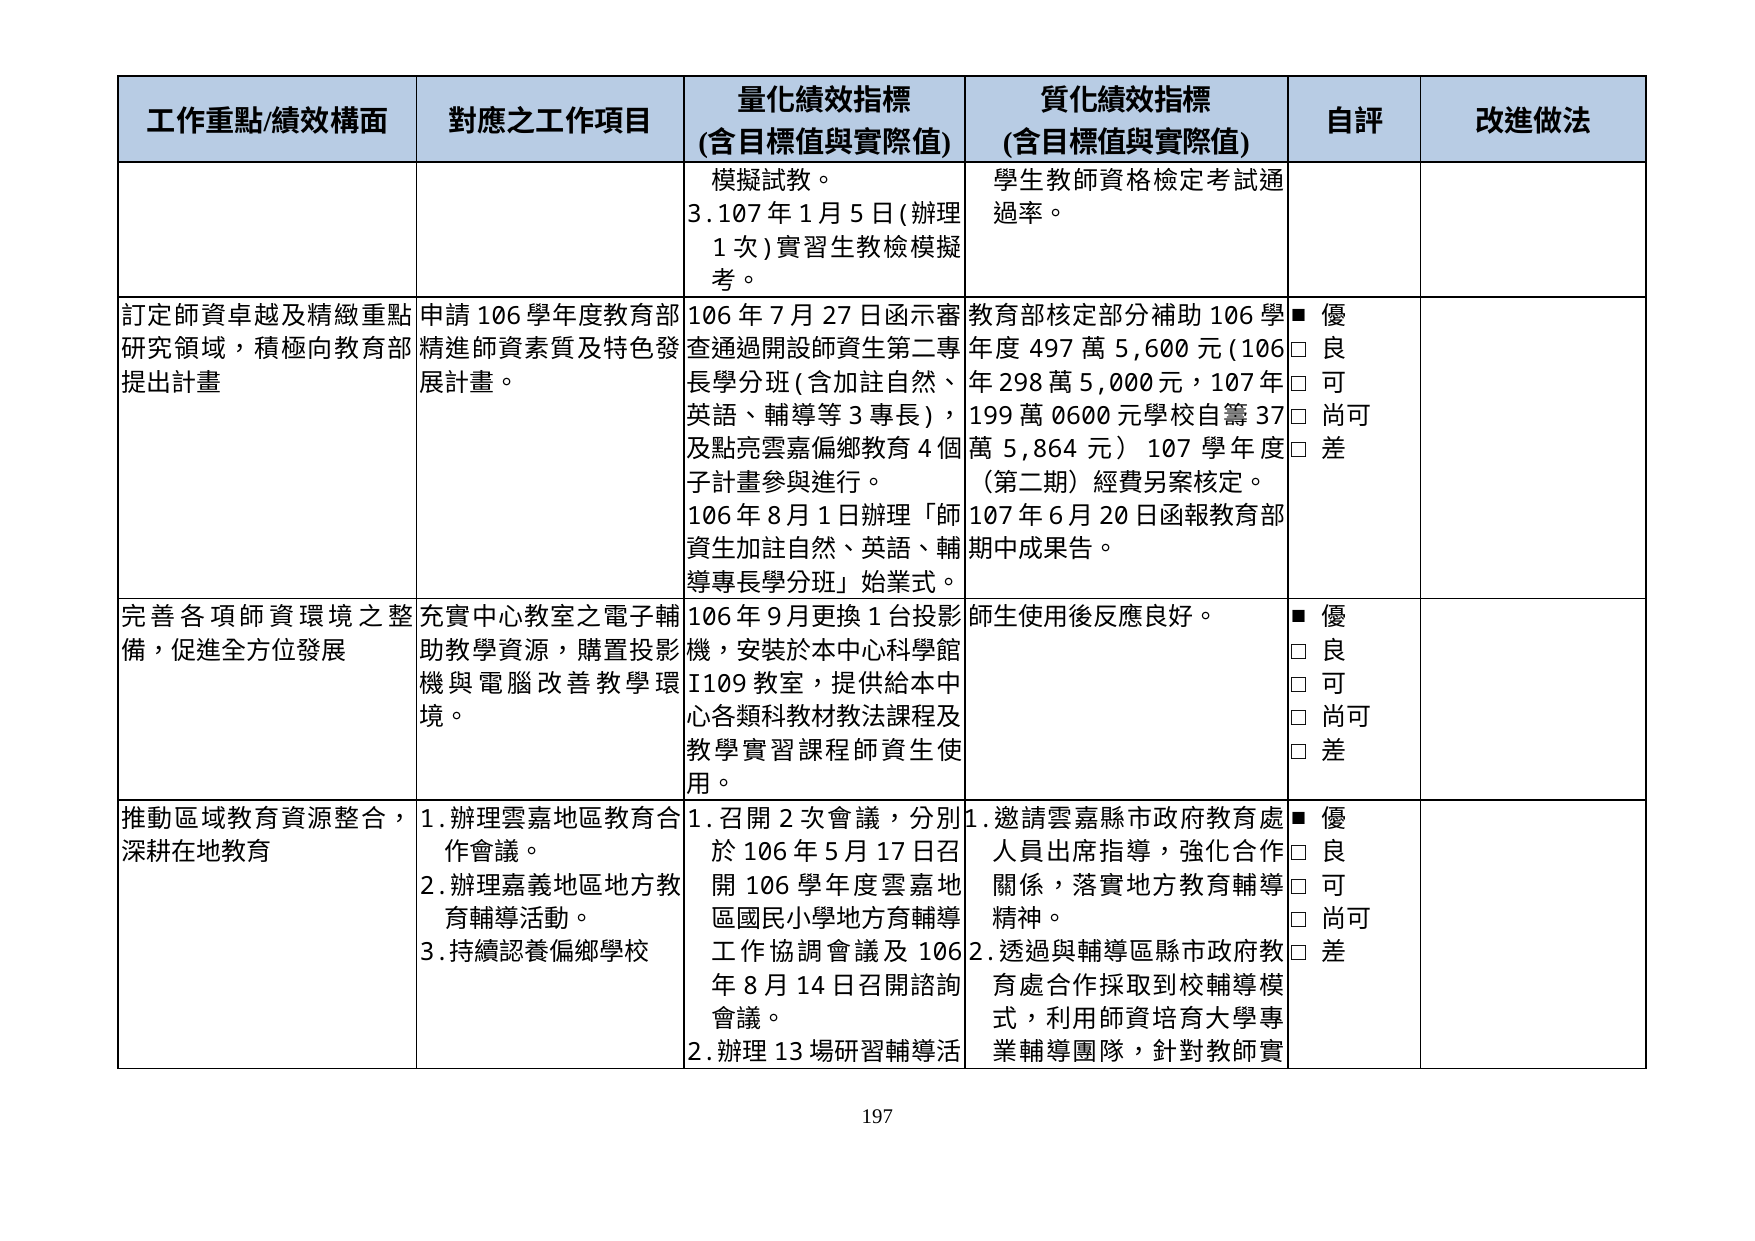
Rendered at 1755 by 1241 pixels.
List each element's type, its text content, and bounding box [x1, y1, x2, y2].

table_cell ■ 優 □ 良 □ 可 □ 尚可 □ 差 [1289, 801, 1420, 1067]
table_cell [1421, 801, 1645, 1067]
table_cell 1.邀請雲嘉縣市政府教育處人員出席指導，強化合作關係，落實地方教育輔導精神。 2.透過與輔導區縣市政府教育處合作採取到校輔導模式，利用師資培育大學專業輔導團隊，針對教師實 [966, 801, 1287, 1067]
table_cell [1421, 298, 1645, 598]
table_cell [119, 163, 416, 296]
table_cell 1.召開2次會議，分別於106年5月17日召開106學年度雲嘉地區國民小學地方育輔導工作協調會議及106年8月14日召開諮詢會議。 2.辦理13場研習輔導活 [685, 801, 964, 1067]
table_cell 完善各項師資環境之整備，促進全方位發展 [119, 599, 416, 799]
table_header 改進做法 [1421, 77, 1645, 161]
table_cell 106年9月更換1台投影機，安裝於本中心科學館I109教室，提供給本中心各類科教材教法課程及教學實習課程師資生使用。 [685, 599, 964, 799]
table_header 量化績效指標 (含目標值與實際值) [685, 77, 964, 161]
table_cell 106年7月27日函示審查通過開設師資生第二專長學分班(含加註自然、英語、輔導等3專長)，及點亮雲嘉偏鄉教育4個子計畫參與進行。 106年8月1日辦理「師資生加註自然、英語、輔導專長學分班」始業式。 [685, 298, 964, 598]
table_cell 模擬試教。 3.107年1月5日(辦理1次)實習生教檢模擬考。 [685, 163, 964, 296]
table_cell 充實中心教室之電子輔助教學資源，購置投影機與電腦改善教學環境。 [417, 599, 683, 799]
table_cell ■ 優 □ 良 □ 可 □ 尚可 □ 差 [1289, 599, 1420, 799]
table_header 工作重點/績效構面 [119, 77, 416, 161]
table_cell 申請106學年度教育部精進師資素質及特色發展計畫。 [417, 298, 683, 598]
table_cell ■ 優 □ 良 □ 可 □ 尚可 □ 差 [1289, 298, 1420, 598]
table_cell 1.辦理雲嘉地區教育合作會議。 2.辦理嘉義地區地方教育輔導活動。 3.持續認養偏鄉學校 [417, 801, 683, 1067]
table_cell 師生使用後反應良好。 [966, 599, 1287, 799]
table_cell 學生教師資格檢定考試通過率。 [966, 163, 1287, 296]
table_cell [417, 163, 683, 296]
table_cell 訂定師資卓越及精緻重點研究領域，積極向教育部提出計畫 [119, 298, 416, 598]
table_cell [1289, 163, 1420, 296]
table_header 自評 [1289, 77, 1420, 161]
table_cell [1421, 599, 1645, 799]
table_cell 教育部核定部分補助106學年度497萬5,600元(106年298萬5,000元，107年199萬0600元學校自籌37萬5,864元）107學年度（第二期）經費另案核定。 107年6月20日函報教育部期中成果告。 [966, 298, 1287, 598]
table_cell 推動區域教育資源整合，深耕在地教育 [119, 801, 416, 1067]
table_header 質化績效指標 (含目標值與實際值) [966, 77, 1287, 161]
table_header 對應之工作項目 [417, 77, 683, 161]
table_cell [1421, 163, 1645, 296]
